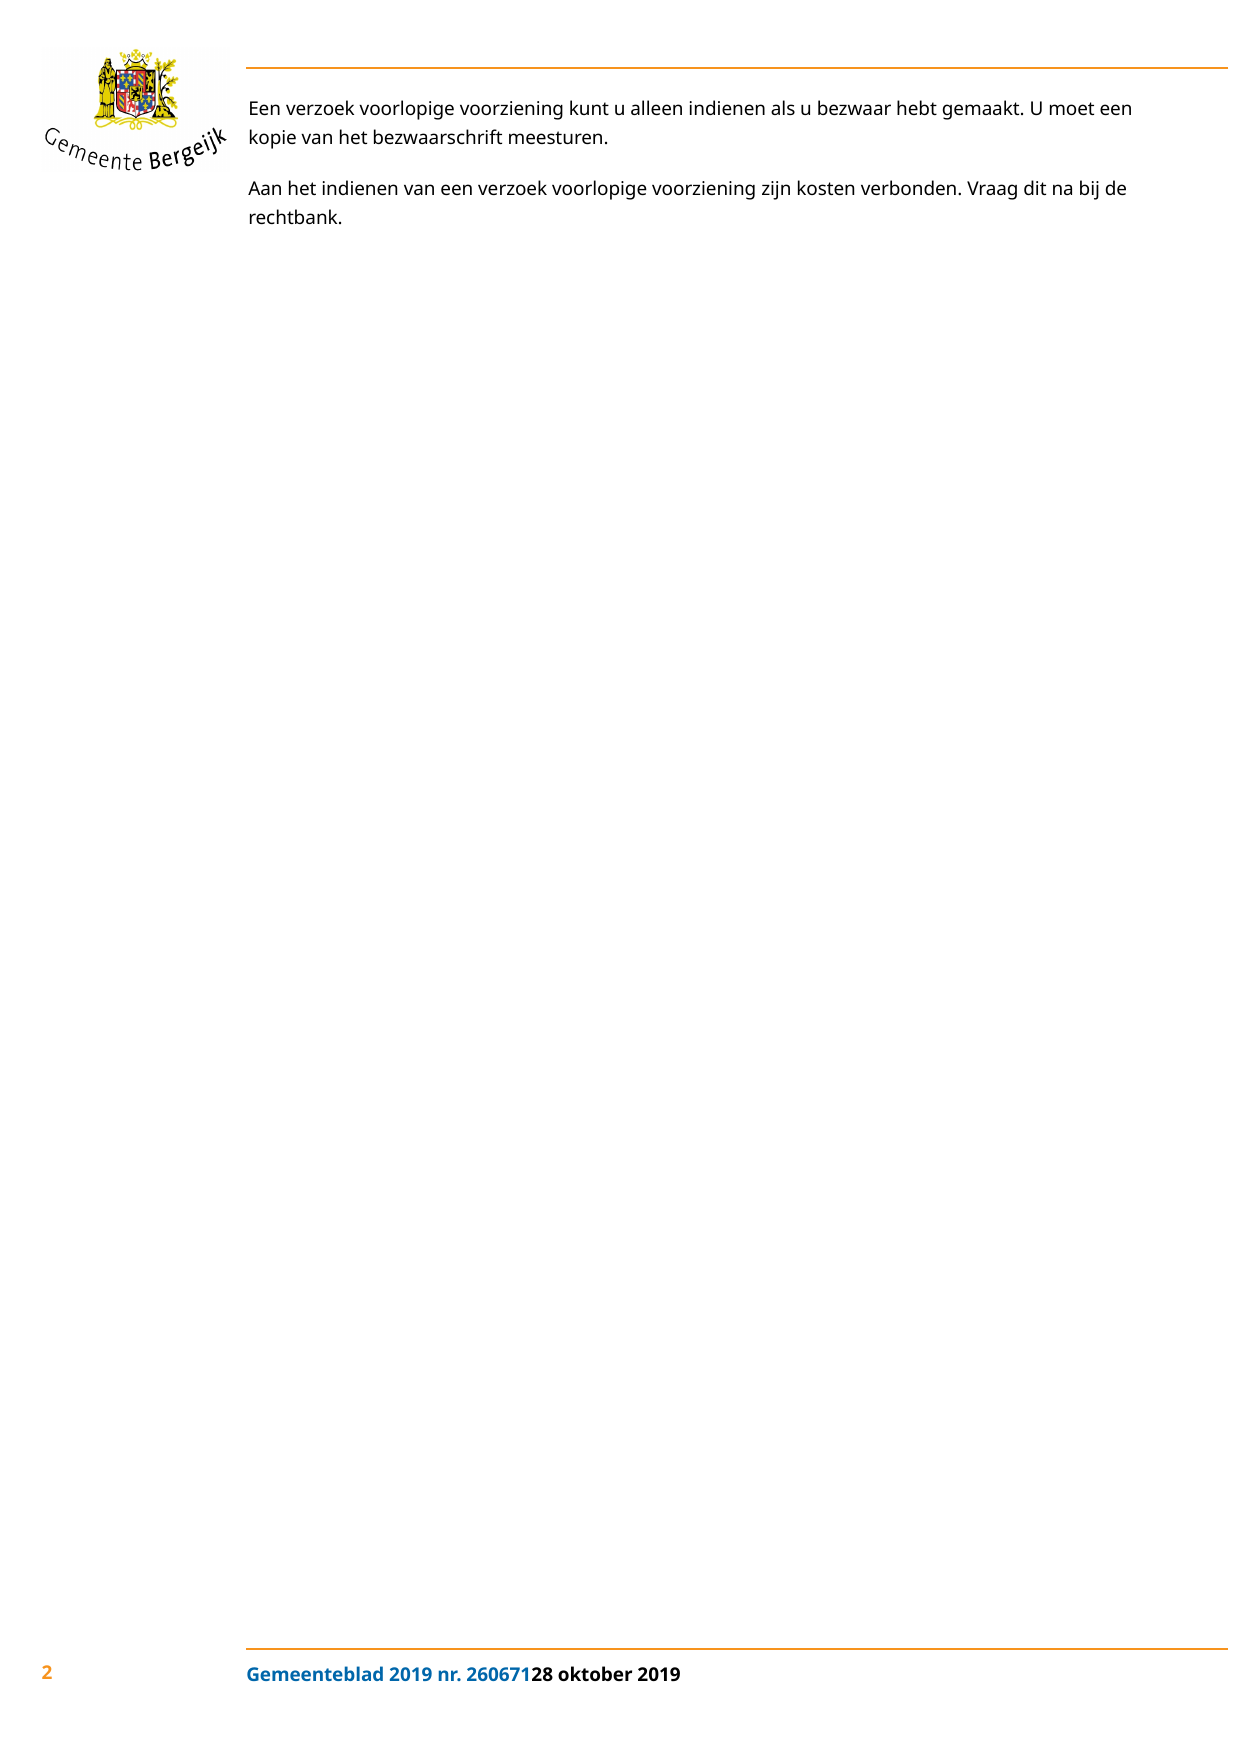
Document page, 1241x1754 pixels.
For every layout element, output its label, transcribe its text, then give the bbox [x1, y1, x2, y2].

text Een verzoek voorlopige voorziening kunt u alleen indienen als u bezwaar hebt gemaakt. U moet een kopie van het bezwaarschrift meesturen. [248, 95, 1152, 150]
picture [41, 47, 231, 172]
text Aan het indienen van een verzoek voorlopige voorziening zijn kosten verbonden. Vraag dit na bij de rechtbank. [248, 175, 1152, 230]
